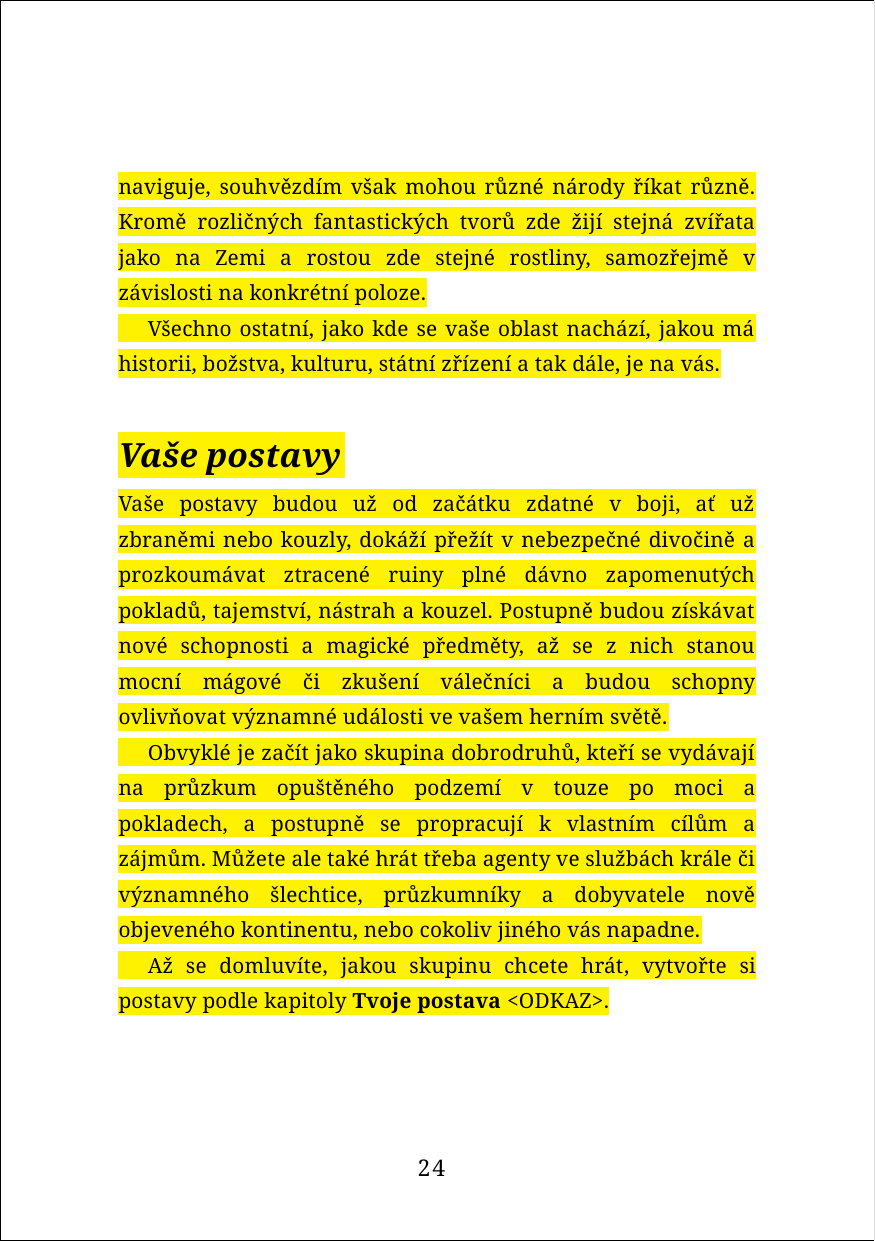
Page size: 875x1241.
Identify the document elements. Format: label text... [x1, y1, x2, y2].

text naviguje, souhvězdím však mohou různé národy říkat různě. Kromě rozličných fantastických tvorů zde žijí stejná zvířata jako na Zemi a rostou zde stejné rostliny, samozřejmě v závislosti na konkrétní poloze. Všechno ostatní, jako kde se vaše oblast nachází, jakou má historii, božstva, kulturu, státní zřízení a tak dále, je na vás. [118, 172, 756, 378]
subtitle Vaše postavy [118, 432, 756, 478]
text Vaše postavy budou už od začátku zdatné v boji, ať už zbraněmi nebo kouzly, dokáží přežít v nebezpečné divočině a prozkoumávat ztracené ruiny plné dávno zapomenutých pokladů, tajemství, nástrah a kouzel. Postupně budou získávat nové schopnosti a magické předměty, až se z nich stanou mocní mágové či zkušení válečníci a budou schopny ovlivňovat významné události ve vašem herním světě. Obvyklé je začít jako skupina dobrodruhů, kteří se vydávají na průzkum opuštěného podzemí v touze po moci a pokladech, a postupně se propracují k vlastním cílům a zájmům. Můžete ale také hrát třeba agenty ve službách krále či významného šlechtice, průzkumníky a dobyvatele nově objeveného kontinentu, nebo cokoliv jiného vás napadne. Až se domluvíte, jakou skupinu chcete hrát, vytvořte si postavy podle kapitoly Tvoje postava <ODKAZ>. [118, 489, 756, 1015]
